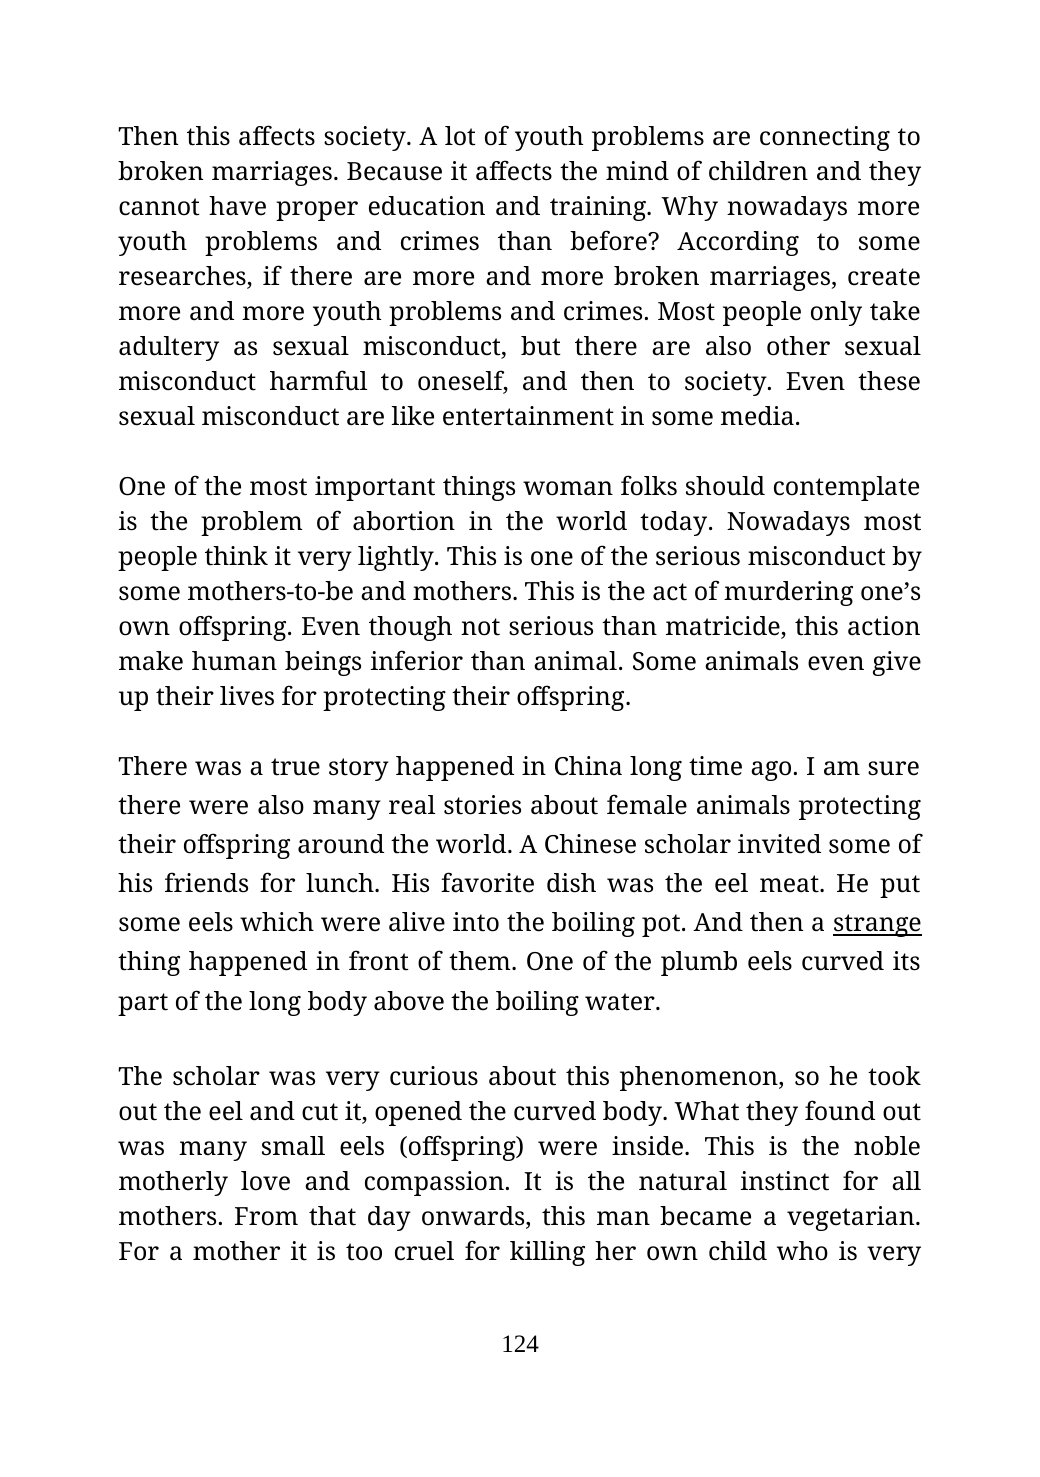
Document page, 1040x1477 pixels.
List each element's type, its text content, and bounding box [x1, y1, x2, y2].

text One of the most important things woman folks should contemplate is the problem of abortion in the world today. Nowadays most people think it very lightly. This is one of the serious misconduct by some mothers-to-be and mothers. This is the act of murdering one’s own offspring. Even though not serious than matricide, this action make human beings inferior than animal. Some animals even give up their lives for protecting their offspring. [118, 468, 922, 713]
text The scholar was very curious about this phenomenon, so he took out the eel and cut it, opened the curved body. What they found out was many small eels (offspring) were inside. This is the noble motherly love and compassion. It is the natural instinct for all mothers. From that day onwards, this man became a vegetarian. For a mother it is too cruel for killing her own child who is very [118, 1057, 922, 1267]
text There was a true story happened in China long time ago. I am sure there were also many real stories about female animals protecting their offspring around the world. A Chinese scholar invited some of his friends for lunch. His favorite dish was the eel meat. He put some eels which were alive into the boiling pot. And then a strange thing happened in front of them. One of the plumb eels curved its part of the long body above the boiling water. [118, 748, 922, 1017]
text Then this affects society. A lot of youth problems are connecting to broken marriages. Because it affects the mind of children and they cannot have proper education and training. Why nowadays more youth problems and crimes than before? According to some researches, if there are more and more broken marriages, create more and more youth problems and crimes. Most people only take adultery as sexual misconduct, but there are also other sexual misconduct harmful to oneself, and then to society. Even these sexual misconduct are like entertainment in some media. [118, 118, 922, 433]
